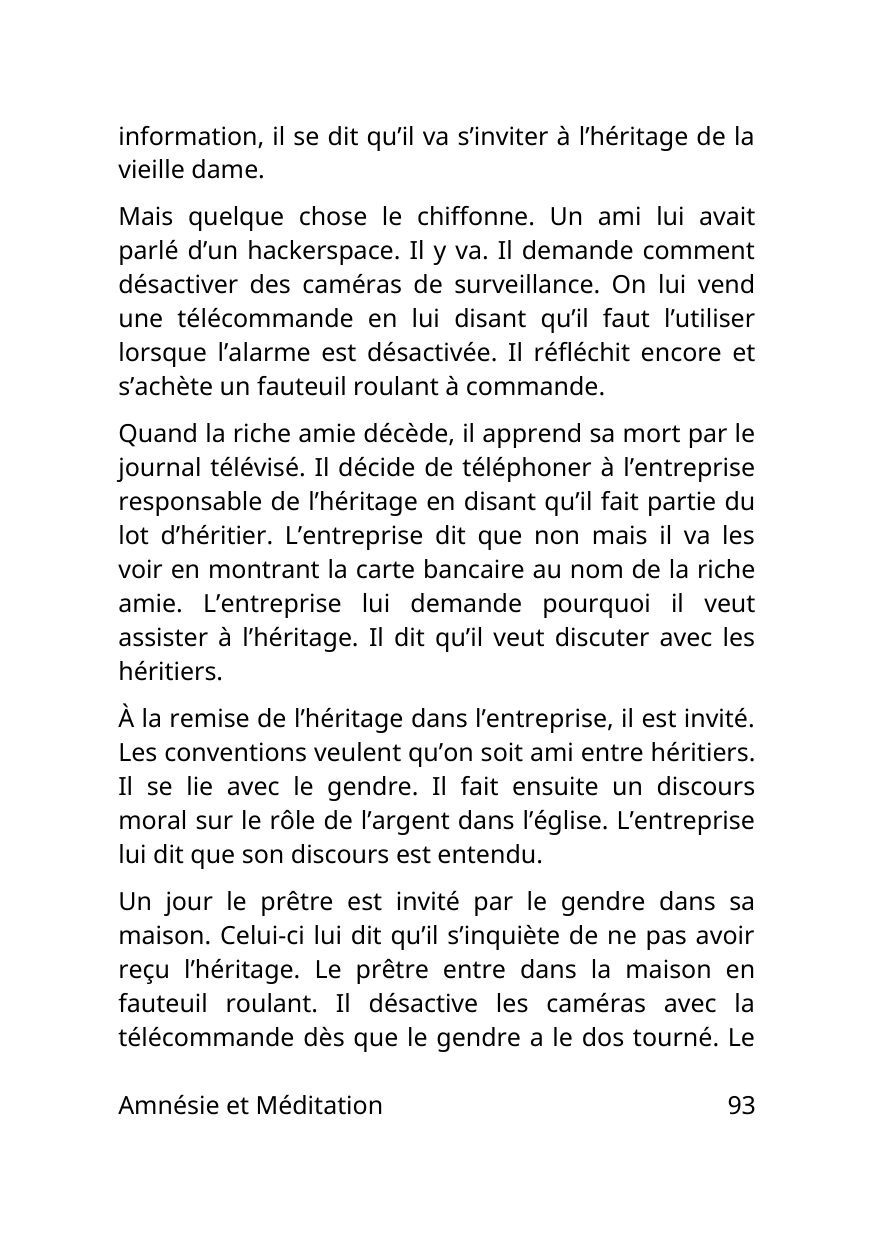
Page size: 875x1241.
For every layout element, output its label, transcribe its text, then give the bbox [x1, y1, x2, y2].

text À la remise de l’héritage dans l’entreprise, il est invité. Les conventions veulent qu’on soit ami entre héritiers. Il se lie avec le gendre. Il fait ensuite un discours moral sur le rôle de l’argent dans l’église. L’entreprise lui dit que son discours est entendu. [118, 701, 756, 871]
text information, il se dit qu’il va s’inviter à l’héritage de la vieille dame. [118, 118, 756, 186]
text Quand la riche amie décède, il apprend sa mort par le journal télévisé. Il décide de téléphoner à l’entreprise responsable de l’héritage en disant qu’il fait partie du lot d’héritier. L’entreprise dit que non mais il va les voir en montrant la carte bancaire au nom de la riche amie. L’entreprise lui demande pourquoi il veut assister à l’héritage. Il dit qu’il veut discuter avec les héritiers. [118, 416, 756, 688]
text Mais quelque chose le chiffonne. Un ami lui avait parlé d’un hackerspace. Il y va. Il demande comment désactiver des caméras de surveillance. On lui vend une télécommande en lui disant qu’il faut l’utiliser lorsque l’alarme est désactivée. Il réfléchit encore et s’achète un fauteuil roulant à commande. [118, 199, 756, 403]
text Un jour le prêtre est invité par le gendre dans sa maison. Celui-ci lui dit qu’il s’inquiète de ne pas avoir reçu l’héritage. Le prêtre entre dans la maison en fauteuil roulant. Il désactive les caméras avec la télécommande dès que le gendre a le dos tourné. Le [118, 883, 756, 1054]
